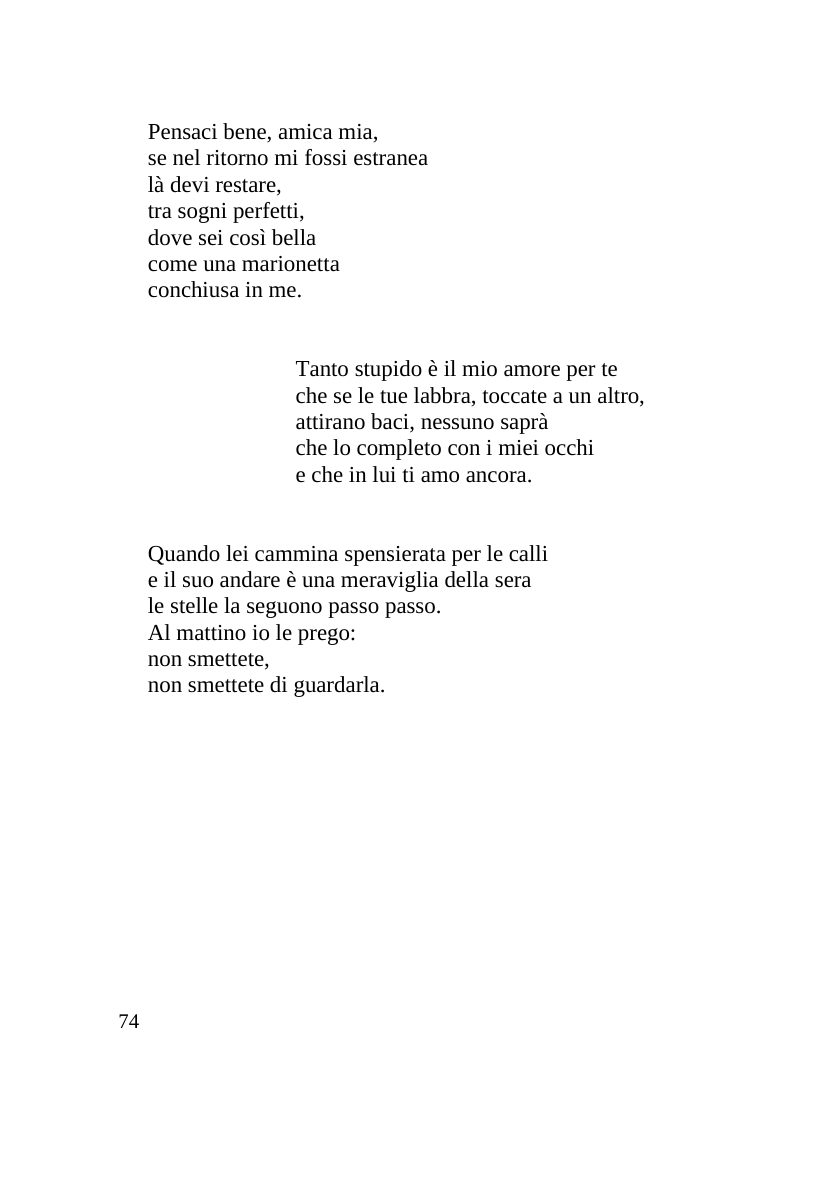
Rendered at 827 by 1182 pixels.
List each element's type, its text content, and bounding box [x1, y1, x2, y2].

text non smettete di guardarla. [148, 672, 709, 698]
text Al mattino io le prego: [148, 619, 709, 645]
text che lo completo con i miei occhi [295, 434, 709, 461]
text Tanto stupido è il mio amore per te [295, 355, 709, 382]
text attirano baci, nessuno saprà [295, 408, 709, 434]
text conchiusa in me. [148, 276, 709, 303]
text là devi restare, [148, 171, 709, 197]
text e il suo andare è una meraviglia della sera [148, 566, 709, 592]
text le stelle la seguono passo passo. [148, 592, 709, 619]
text se nel ritorno mi fossi estranea [148, 144, 709, 171]
text come una marionetta [148, 250, 709, 276]
text che se le tue labbra, toccate a un altro, [295, 382, 709, 408]
text dove sei così bella [148, 223, 709, 250]
text Pensaci bene, amica mia, [148, 118, 709, 144]
text Quando lei cammina spensierata per le calli [148, 540, 709, 566]
text tra sogni perfetti, [148, 197, 709, 223]
text e che in lui ti amo ancora. [295, 461, 709, 487]
text non smettete, [148, 645, 709, 672]
